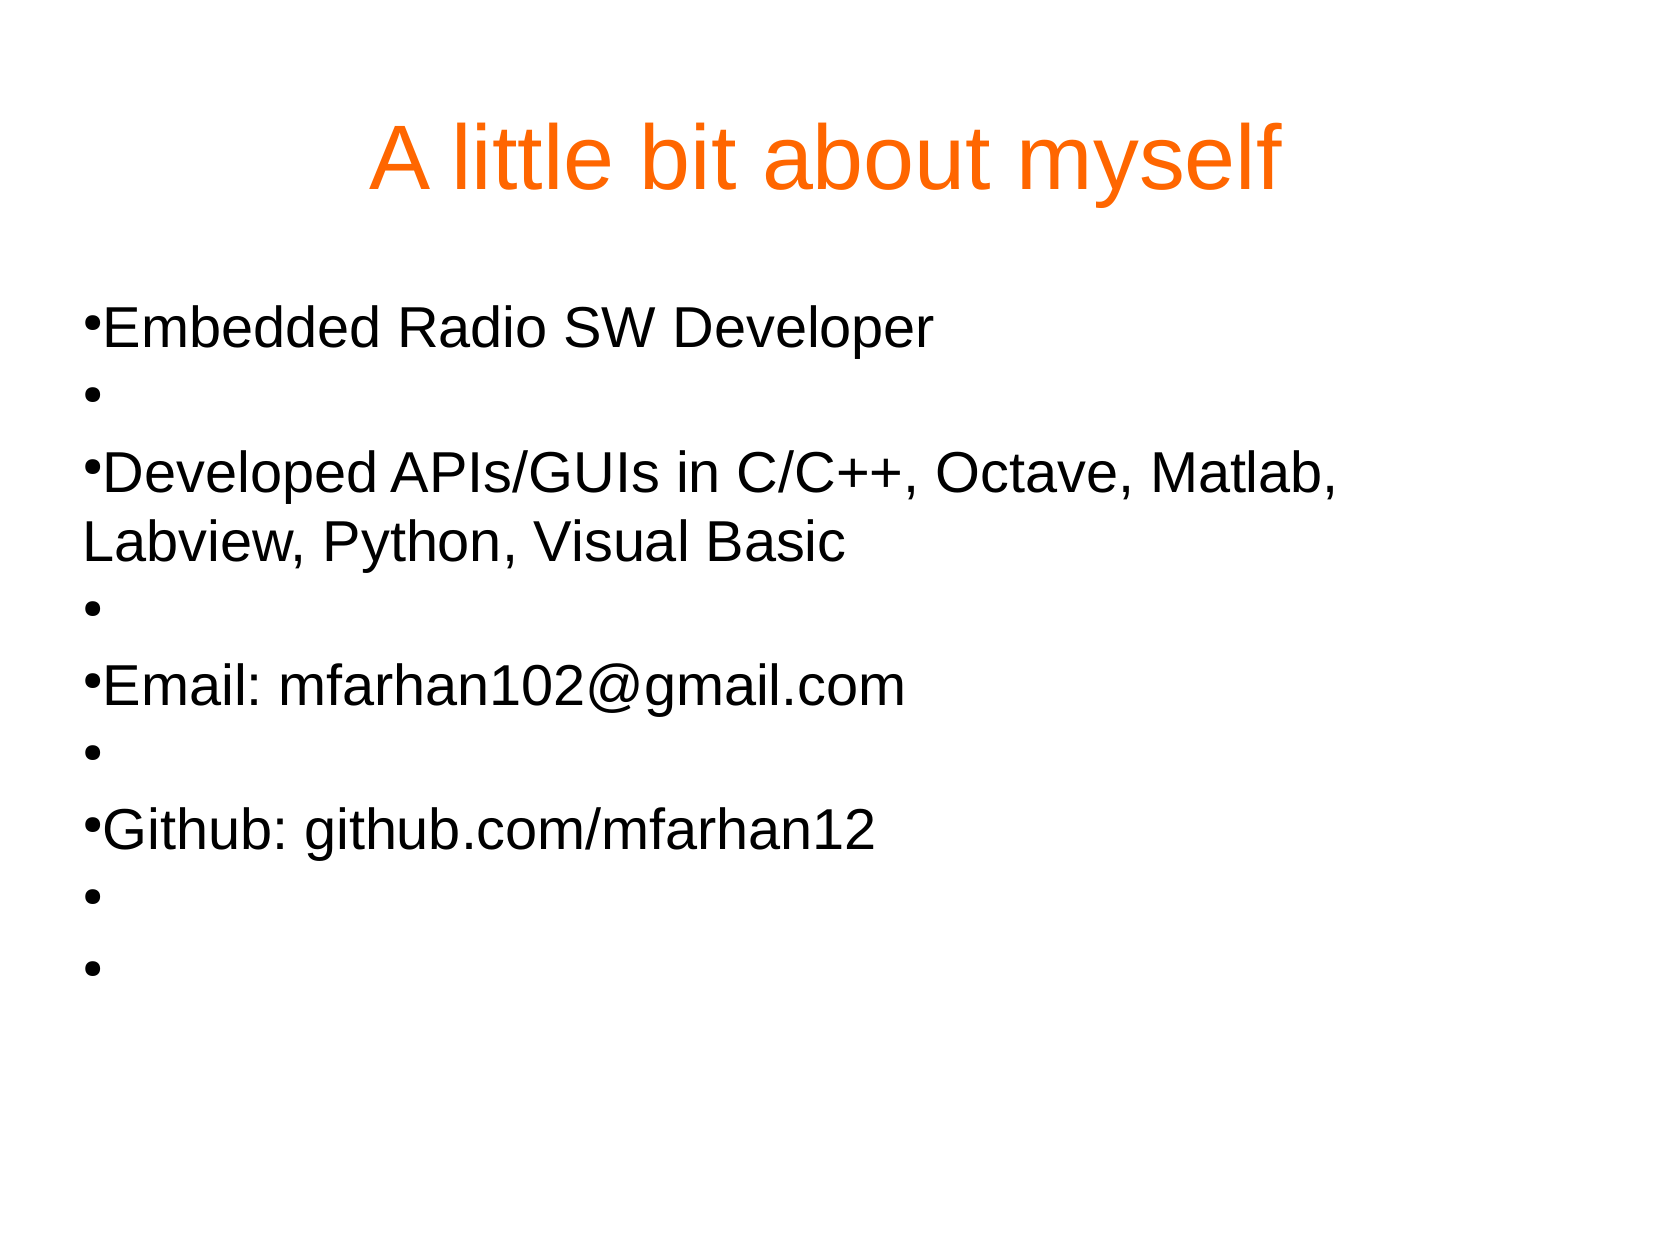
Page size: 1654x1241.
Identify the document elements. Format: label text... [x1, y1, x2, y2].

title A little bit about myself [82, 49, 1571, 257]
list Embedded Radio SW Developer Developed APIs/GUIs in C/C++, Octave, Matlab, Labview, Python, Visual Basic Email: mfarhan102@gmail.com Github: github.com/mfarhan12 Interests: signal processing (biological/wireless) [82, 290, 1571, 1010]
